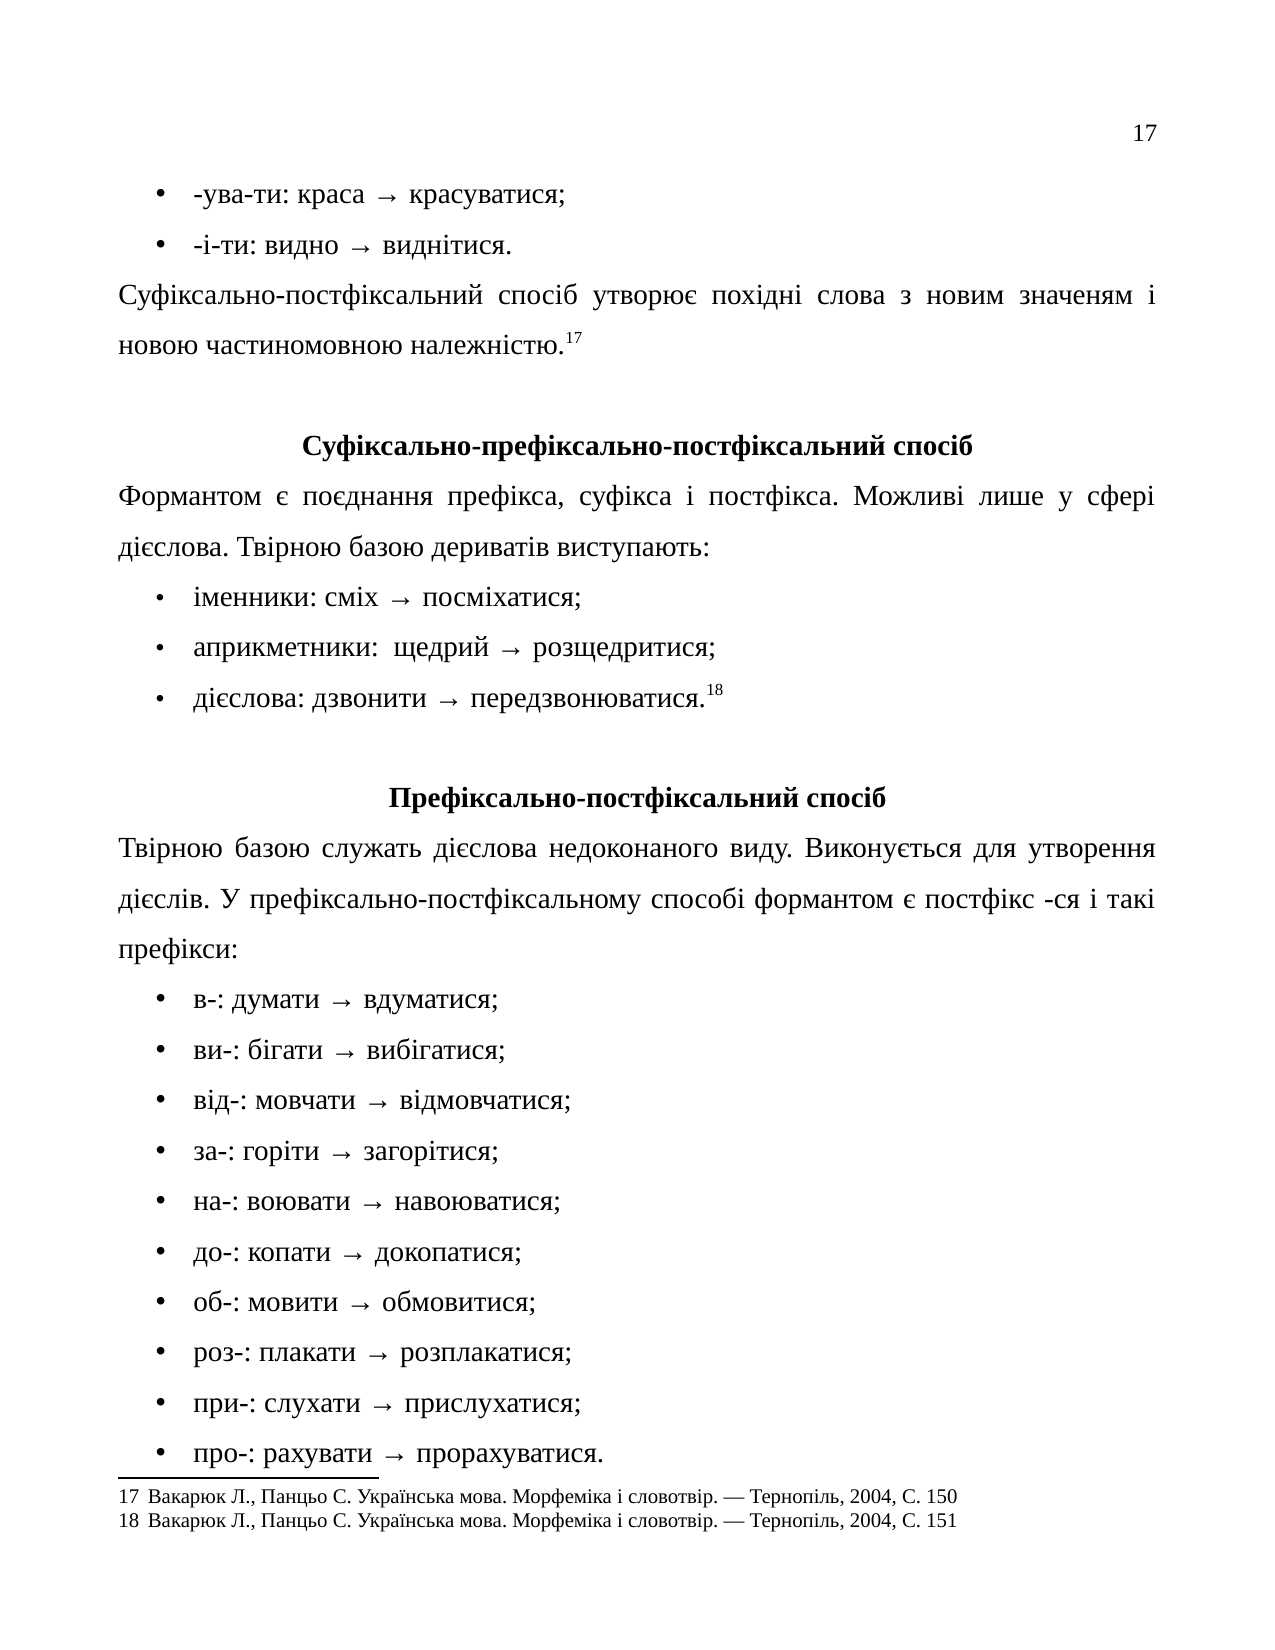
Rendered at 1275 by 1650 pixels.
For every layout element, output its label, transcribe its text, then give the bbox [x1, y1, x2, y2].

text Префіксально-постфіксальний спосіб [118, 780, 1157, 814]
text Формантом є поєднання префікса, суфікса і постфікса. Можливі лише у сфері дієслова. Твірною базою дериватів виступають: [118, 478, 1157, 562]
text Суфіксально-постфіксальний спосіб утворює похідні слова з новим значеням і новою частиномовною належністю. [118, 277, 1157, 361]
list дієслова: дзвонити → передзвонюватися. [156, 680, 1157, 713]
list при-: слухати → прислухатися; [156, 1385, 1157, 1418]
list Вакарюк Л., Панцьо С. Українська мова. Морфеміка і словотвір. — Тернопіль, 2004, C. 151 [118, 1508, 1157, 1532]
list іменники: сміх → посміхатися; [156, 579, 1157, 613]
list априкметники: щедрий → розщедритися; [156, 629, 1157, 663]
list до-: копати → докопатися; [156, 1234, 1157, 1267]
list за-: горіти → загорітися; [156, 1133, 1157, 1166]
list -ува-ти: краса → красуватися; [156, 176, 1157, 210]
list -і-ти: видно → виднітися. [156, 227, 1157, 260]
list ви-: бігати → вибігатися; [156, 1032, 1157, 1066]
list роз-: плакати → розплакатися; [156, 1334, 1157, 1368]
list об-: мовити → обмовитися; [156, 1284, 1157, 1318]
list в-: думати → вдуматися; [156, 982, 1157, 1015]
text Суфіксально-префіксально-постфіксальний спосіб [118, 428, 1157, 462]
list про-: рахувати → прорахуватися. [156, 1435, 1157, 1469]
list від-: мовчати → відмовчатися; [156, 1082, 1157, 1116]
list на-: воювати → навоюватися; [156, 1183, 1157, 1217]
text Твірною базою служать дієслова недоконаного виду. Виконується для утворення дієслів. У префіксально-постфіксальному способі формантом є постфікс -ся і такі префікси: [118, 831, 1157, 965]
text Вакарюк Л., Панцьо С. Українська мова. Морфеміка і словотвір. — Тернопіль, 2004, C. 150 [118, 1484, 1157, 1508]
